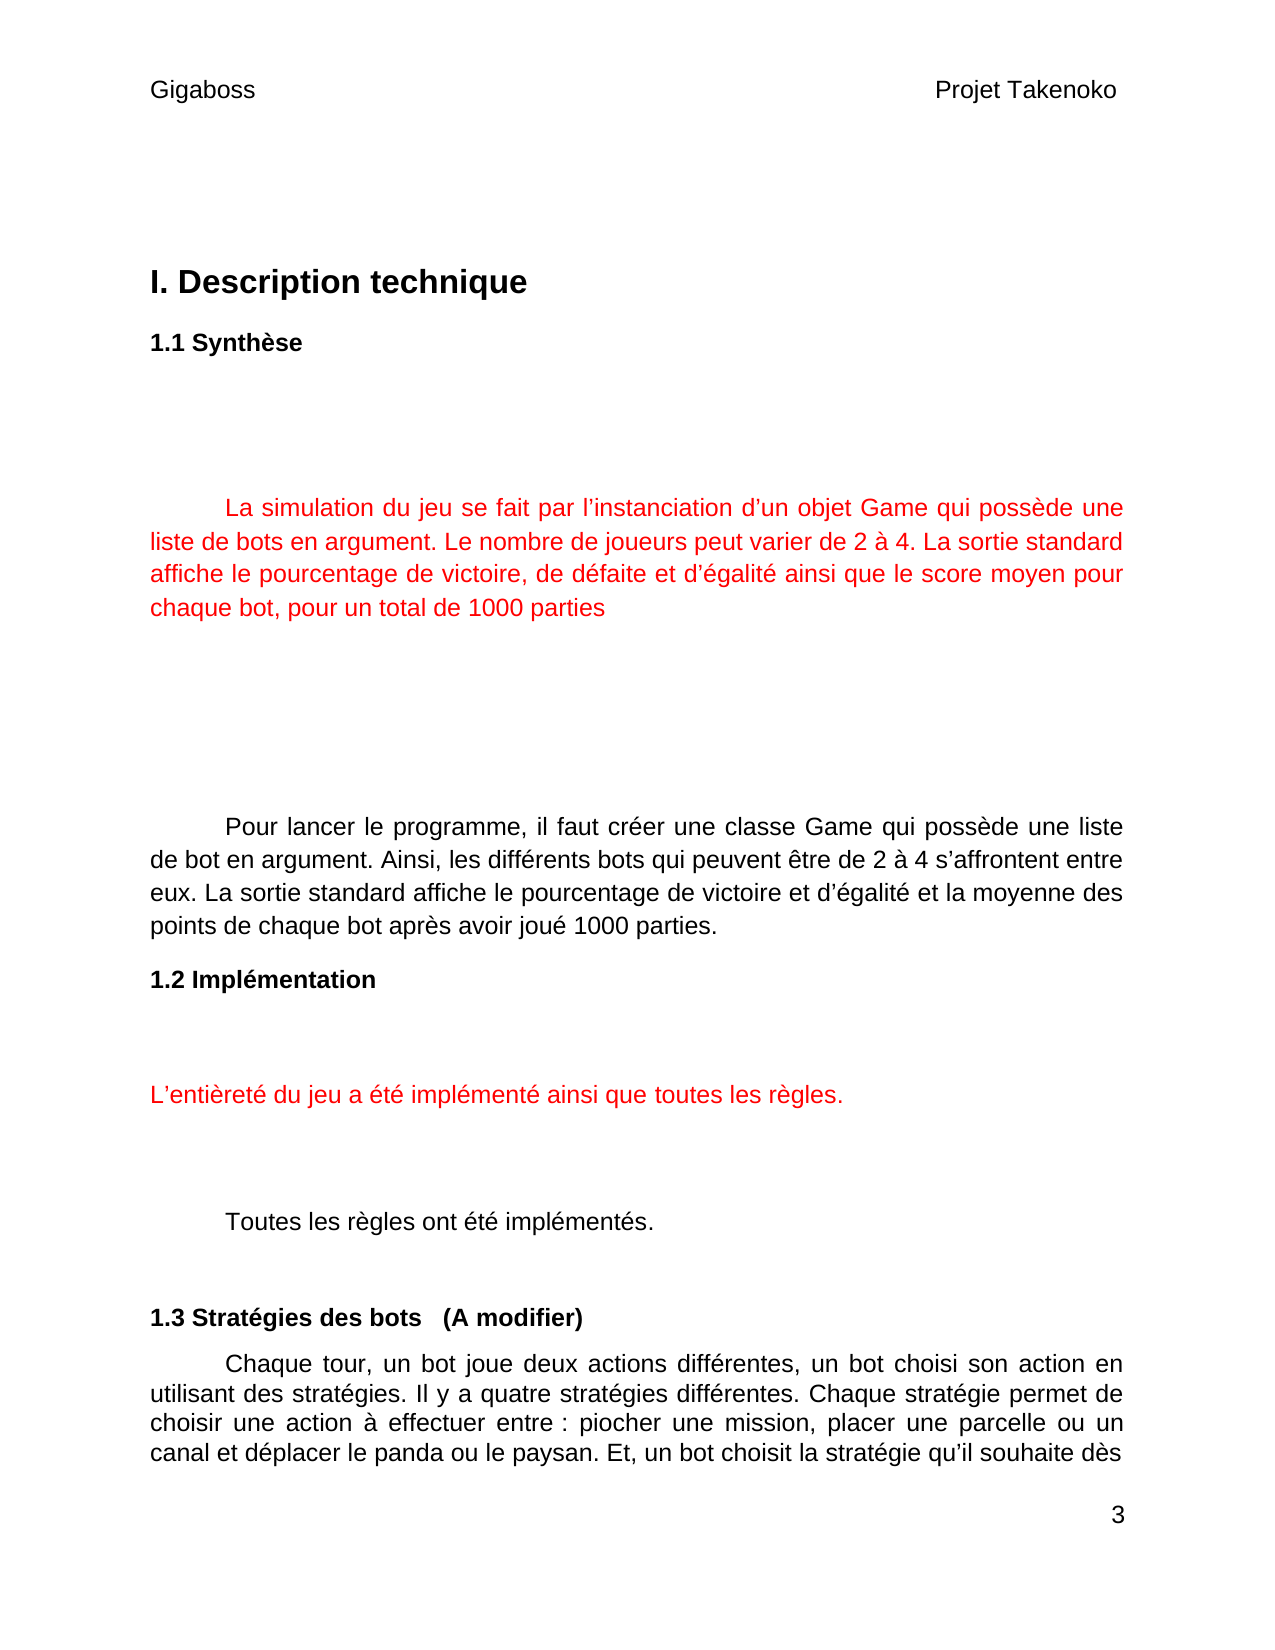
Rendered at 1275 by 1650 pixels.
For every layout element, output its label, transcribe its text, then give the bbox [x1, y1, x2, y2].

text 1.1 Synthèse [150, 327, 1125, 356]
text 1.2 Implémentation [150, 965, 1125, 994]
text Pour lancer le programme, il faut créer une classe Game qui possède une liste de bot en argument. Ainsi, les différents bots qui peuvent être de 2 à 4 s’affrontent entre eux. La sortie standard affiche le pourcentage de victoire et d’égalité et la moyenne des points de chaque bot après avoir joué 1000 parties. [150, 807, 1125, 940]
text I. Description technique [150, 262, 989, 301]
text 1.3 Stratégies des bots (A modifier) [150, 1303, 1125, 1331]
text L’entièreté du jeu a été implémenté ainsi que toutes les règles. [150, 1080, 1125, 1109]
text Toutes les règles ont été implémentés. [150, 1207, 1125, 1236]
text Chaque tour, un bot joue deux actions différentes, un bot choisi son action en utilisant des stratégies. Il y a quatre stratégies différentes. Chaque stratégie permet de choisir une action à effectuer entre : piocher une mission, placer une parcelle ou un canal et déplacer le panda ou le paysan. Et, un bot choisit la stratégie qu’il souhaite dès [150, 1349, 1125, 1466]
text La simulation du jeu se fait par l’instanciation d’un objet Game qui possède une liste de bots en argument. Le nombre de joueurs peut varier de 2 à 4. La sortie standard affiche le pourcentage de victoire, de défaite et d’égalité ainsi que le score moyen pour chaque bot, pour un total de 1000 parties [150, 489, 1125, 621]
